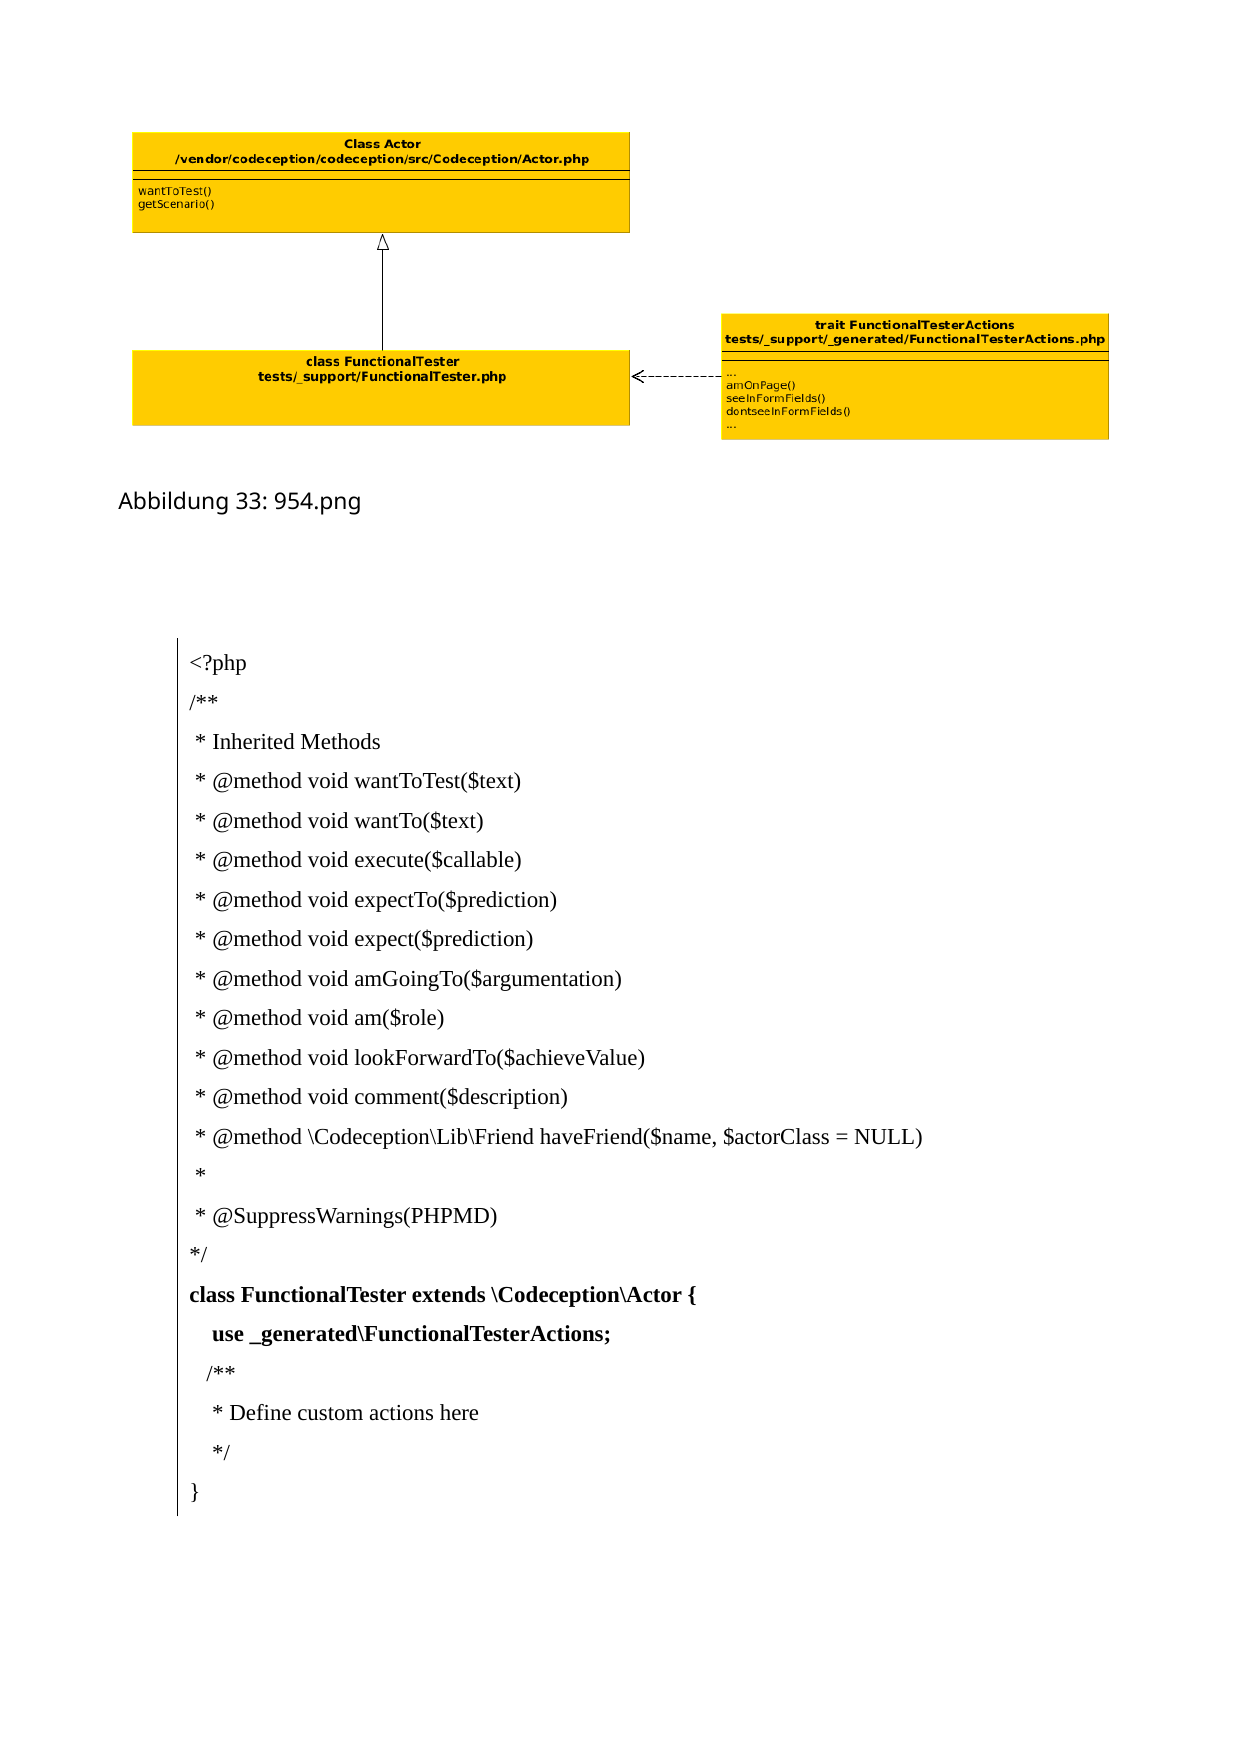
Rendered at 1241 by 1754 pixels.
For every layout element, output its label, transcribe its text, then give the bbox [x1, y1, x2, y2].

text <?php /** * Inherited Methods * @method void wantToTest($text) * @method void wantTo($text) * @method void execute($callable) * @method void expectTo($prediction) * @method void expect($prediction) * @method void amGoingTo($argumentation) * @method void am($role) * @method void lookForwardTo($achieveValue) * @method void comment($description) * @method \Codeception\Lib\Friend haveFriend($name, $actorClass = NULL) * * @SuppressWarnings(PHPMD) */ class FunctionalTester extends \Codeception\Actor { use _generated\FunctionalTesterActions; /** * Define custom actions here */ } [177, 637, 1122, 1516]
text Abbildung 33: 954.png [118, 454, 1122, 516]
picture [118, 118, 1123, 454]
